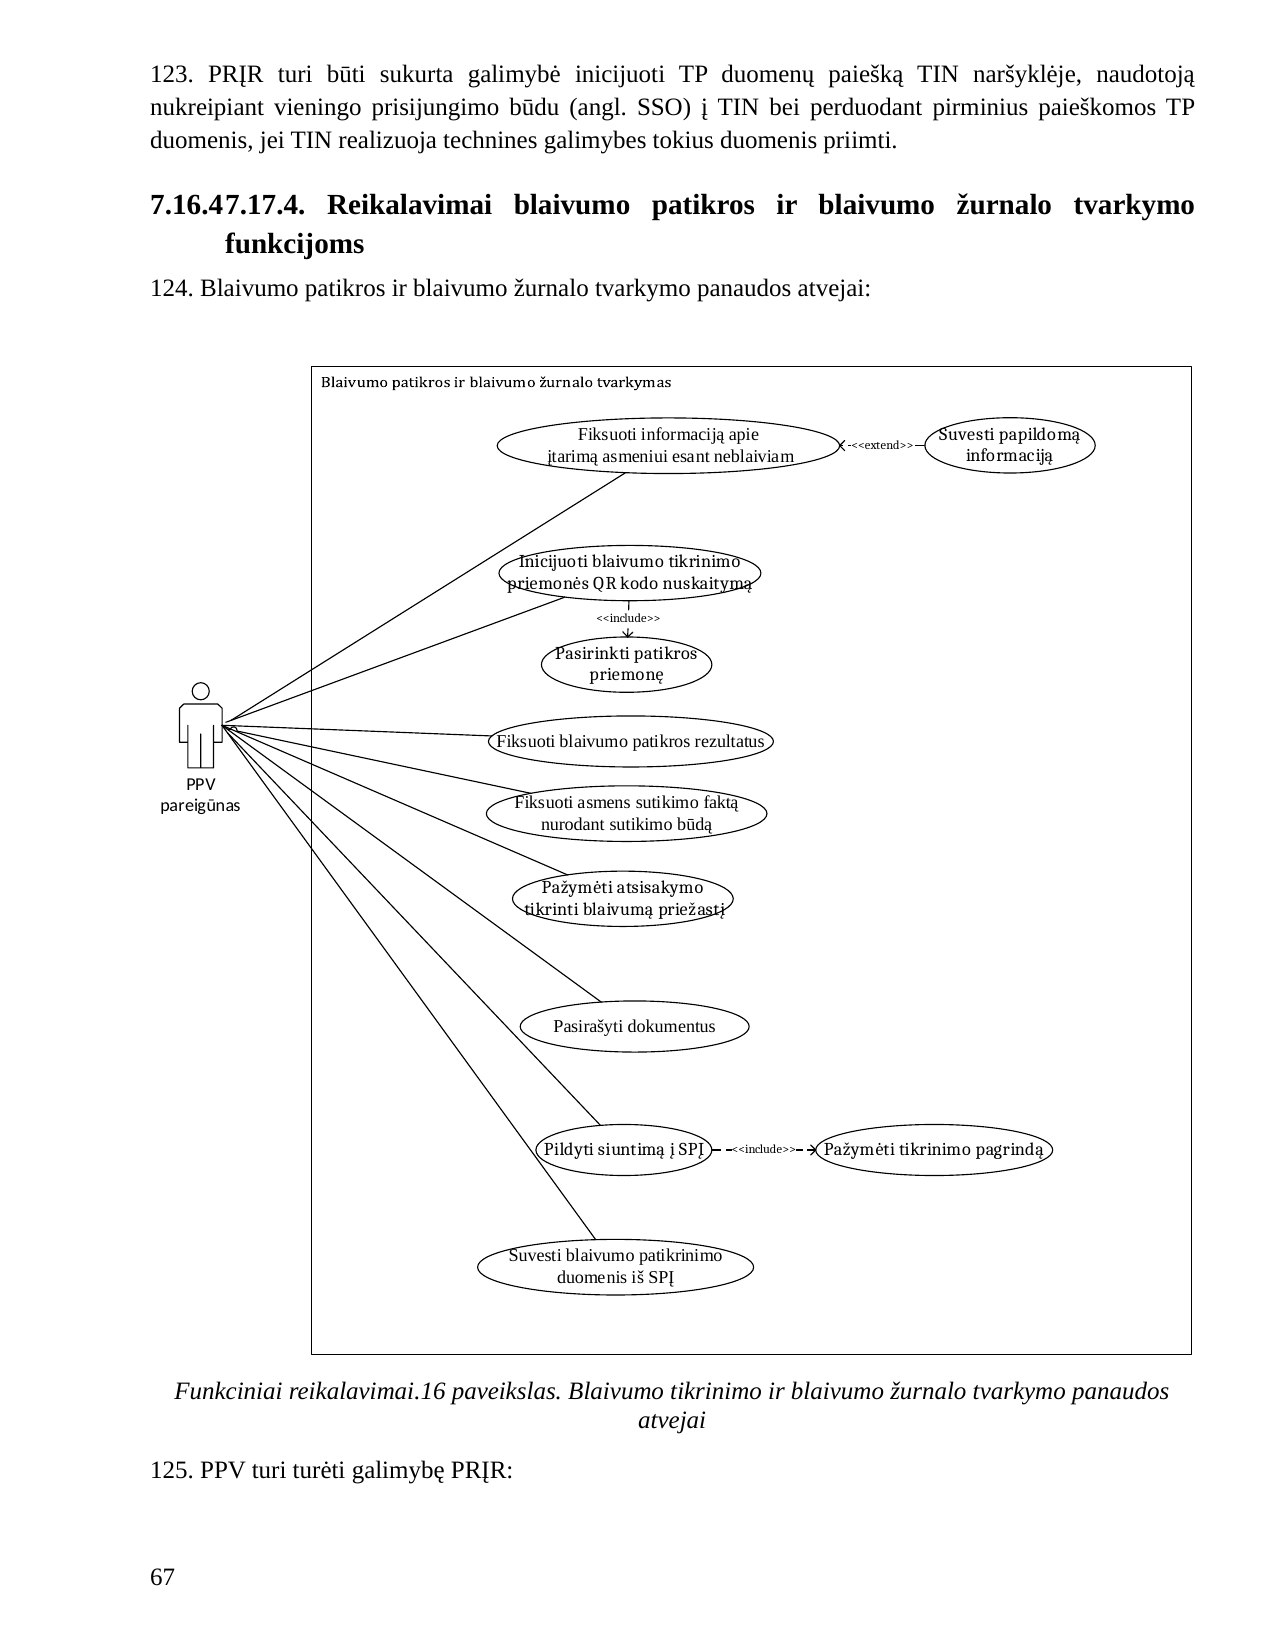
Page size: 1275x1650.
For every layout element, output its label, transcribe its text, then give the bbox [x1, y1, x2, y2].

text 125. PPV turi turėti galimybę PRĮR: [150, 1455, 1196, 1483]
text Funkciniai reikalavimai.16 paveikslas. Blaivumo tikrinimo ir blaivumo žurnalo tvarkymo panaudos atvejai [150, 1376, 1196, 1434]
subtitle 7.17.4. Reikalavimai blaivumo patikros ir blaivumo žurnalo tvarkymo funkcijoms [150, 187, 1196, 259]
text 124. Blaivumo patikros ir blaivumo žurnalo tvarkymo panaudos atvejai: [150, 273, 1196, 301]
text 123. PRĮR turi būti sukurta galimybė inicijuoti TP duomenų paiešką TIN naršyklėje, naudotoją nukreipiant vieningo prisijungimo būdu (angl. SSO) į TIN bei perduodant pirminius paieškomos TP duomenis, jei TIN realizuoja technines galimybes tokius duomenis priimti. [150, 59, 1196, 154]
